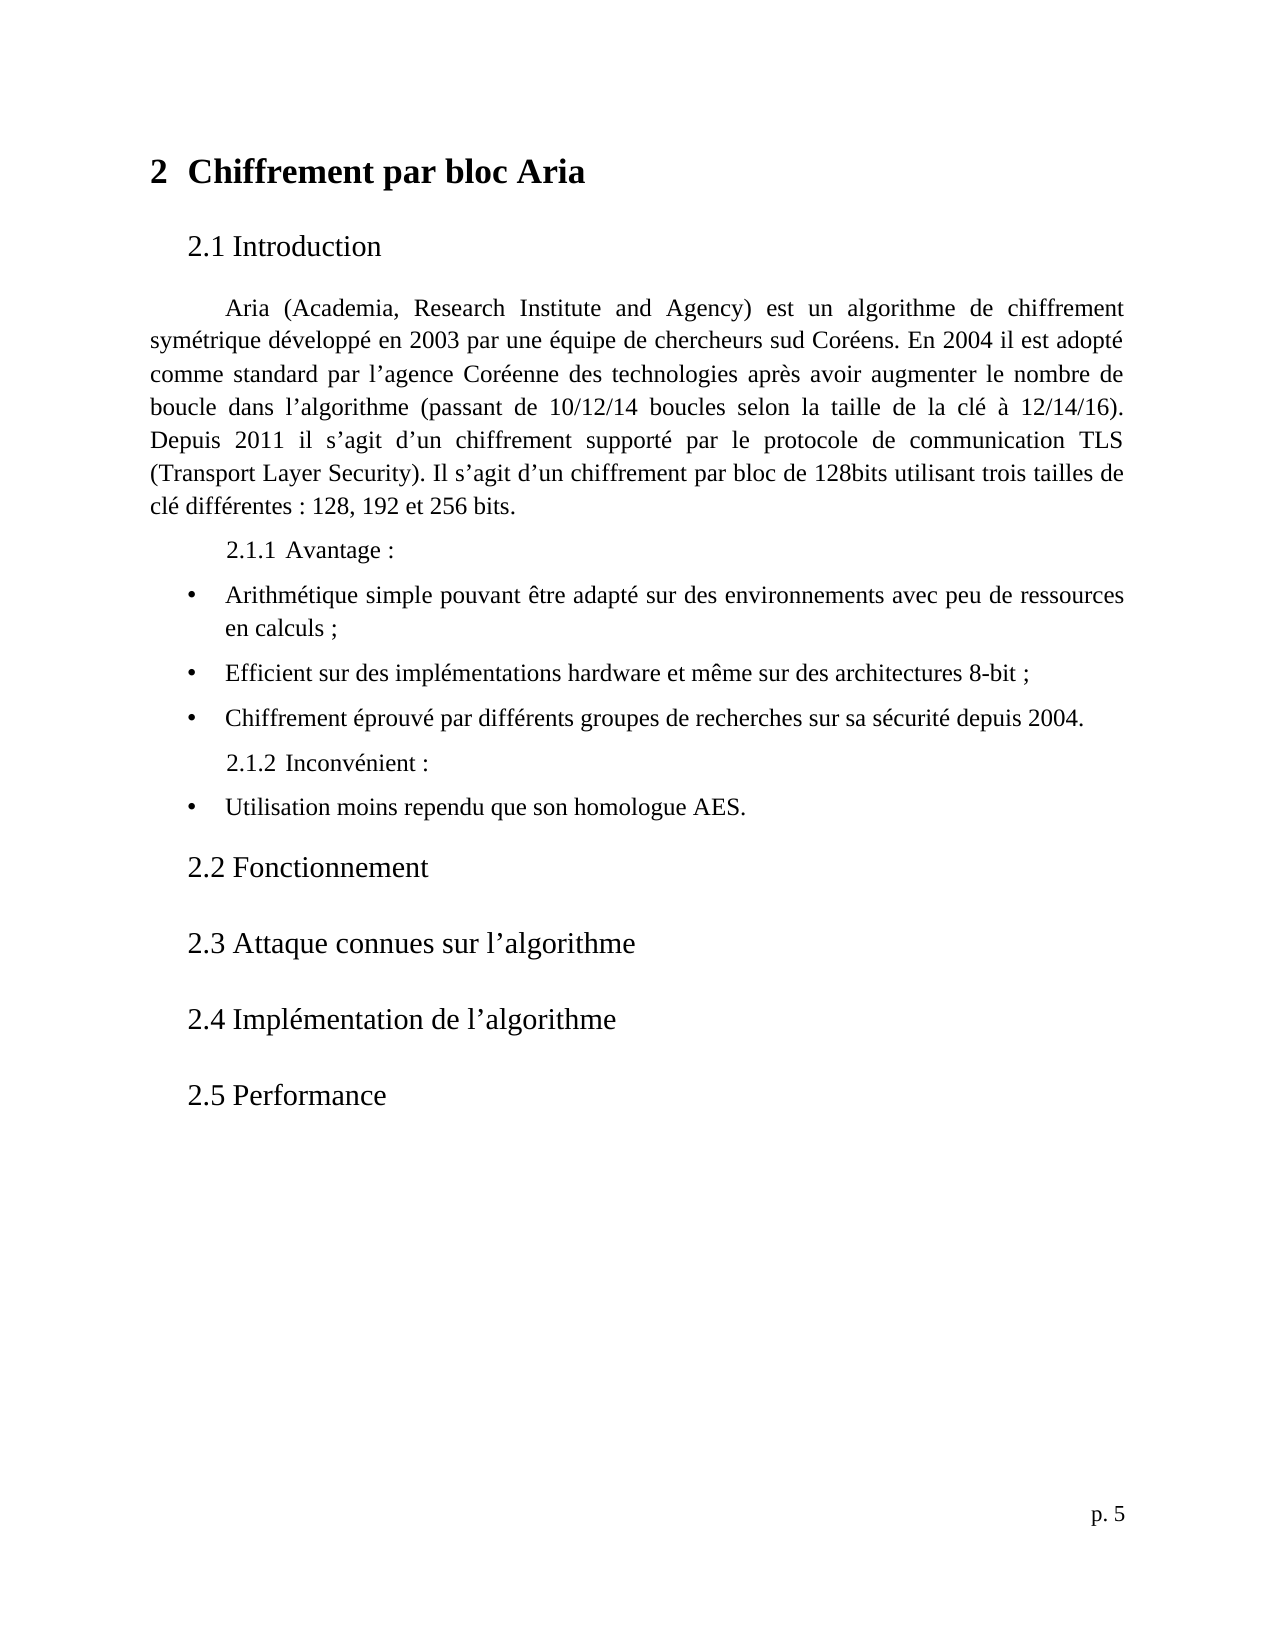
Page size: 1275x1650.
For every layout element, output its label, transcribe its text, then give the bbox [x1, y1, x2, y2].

subtitle Attaque connues sur l’algorithme [187, 925, 1125, 960]
list Arithmétique simple pouvant être adapté sur des environnements avec peu de ressources en calculs ; [187, 580, 1125, 642]
subtitle Fonctionnement [187, 849, 1125, 884]
list Efficient sur des implémentations hardware et même sur des architectures 8-bit ; [187, 658, 1125, 687]
subtitle Chiffrement par bloc Aria [150, 150, 1125, 191]
subtitle Inconvénient : [150, 748, 1125, 776]
list Chiffrement éprouvé par différents groupes de recherches sur sa sécurité depuis 2004. [187, 703, 1125, 732]
subtitle Avantage : [150, 536, 1125, 564]
subtitle Performance [187, 1077, 1125, 1112]
subtitle Implémentation de l’algorithme [187, 1001, 1125, 1036]
subtitle Introduction [187, 228, 1125, 263]
list Utilisation moins rependu que son homologue AES. [187, 792, 1125, 821]
text Aria (Academia, Research Institute and Agency) est un algorithme de chiffrement symétrique développé en 2003 par une équipe de chercheurs sud Coréens. En 2004 il est adopté comme standard par l’agence Coréenne des technologies après avoir augmenter le nombre de boucle dans l’algorithme (passant de 10/12/14 boucles selon la taille de la clé à 12/14/16). Depuis 2011 il s’agit d’un chiffrement supporté par le protocole de communication TLS (Transport Layer Security). Il s’agit d’un chiffrement par bloc de 128bits utilisant trois tailles de clé différentes : 128, 192 et 256 bits. [150, 293, 1125, 519]
